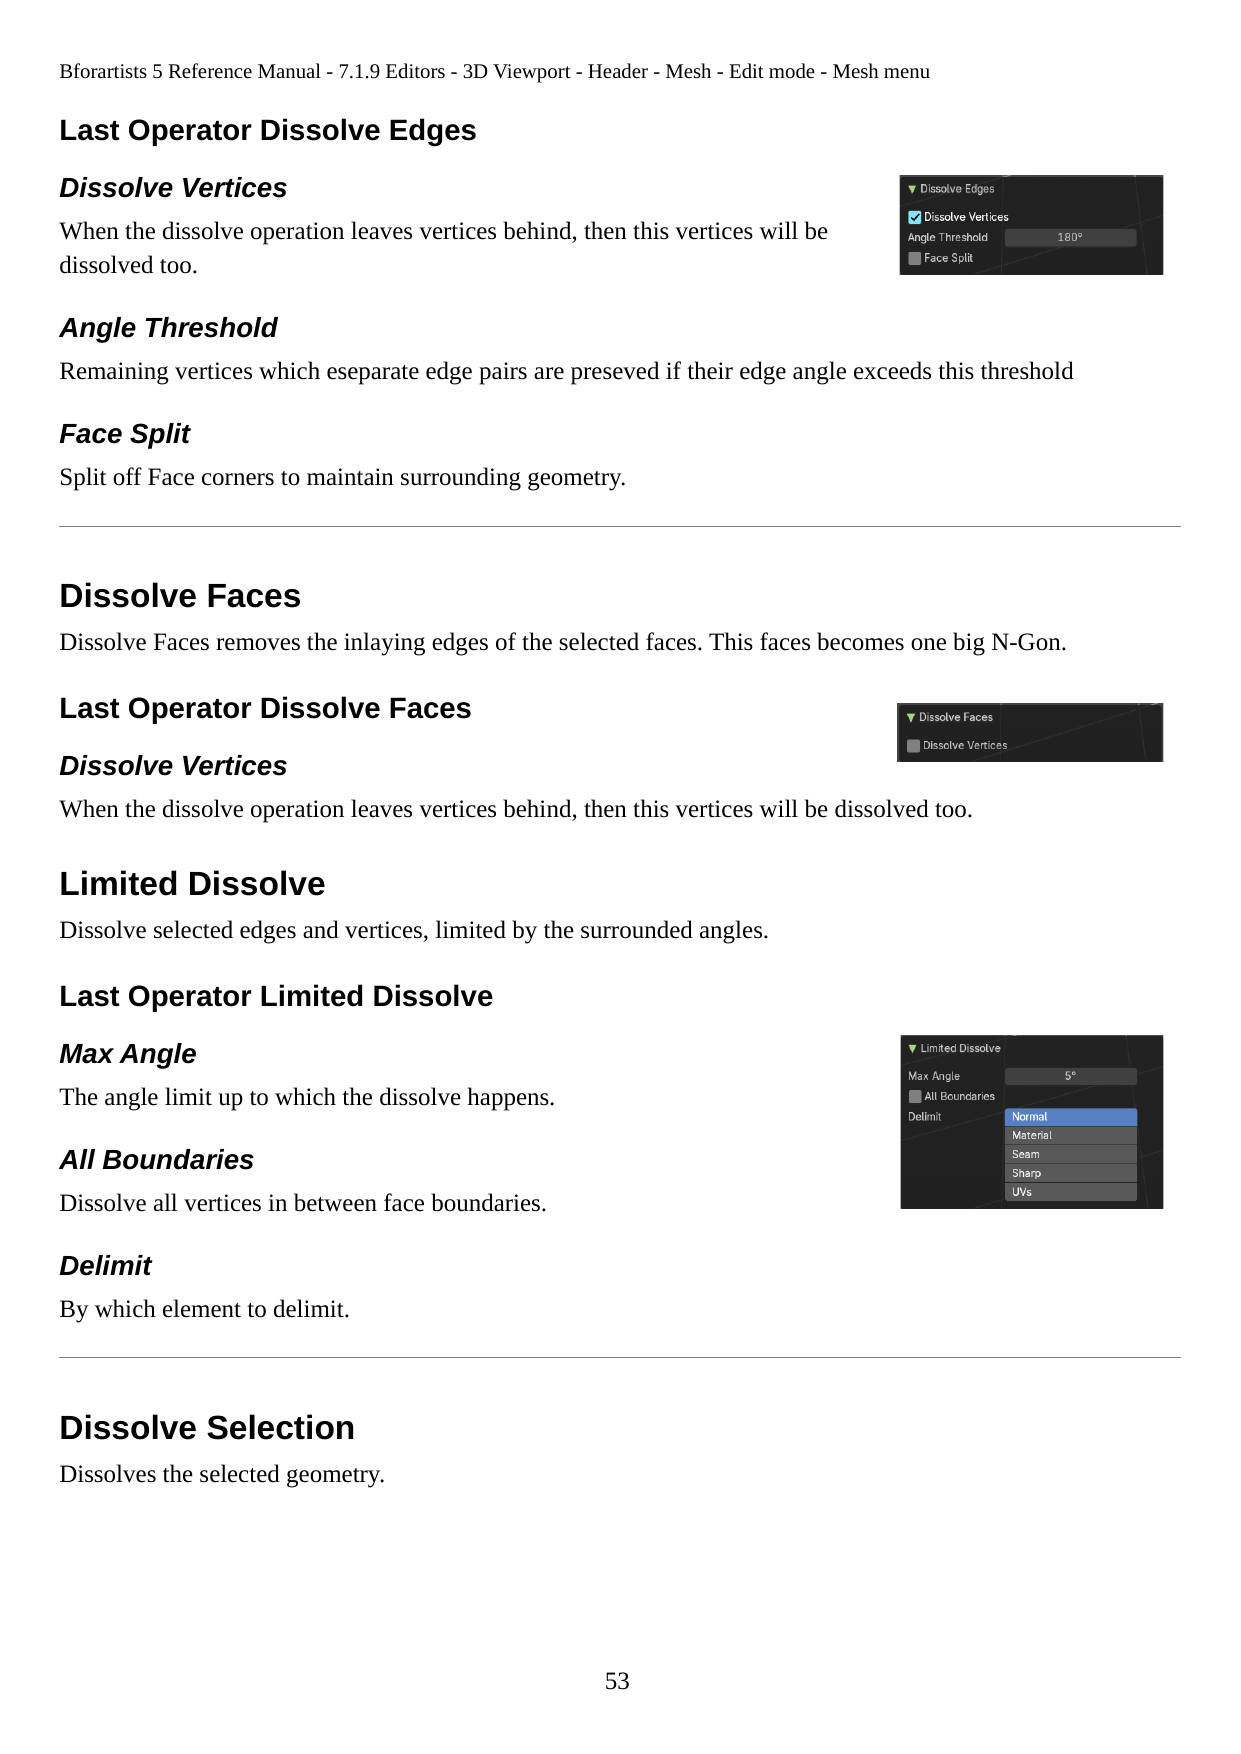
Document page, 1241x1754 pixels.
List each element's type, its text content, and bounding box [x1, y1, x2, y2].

text Split off Face corners to maintain surrounding geometry. [59, 462, 1181, 491]
subtitle Last Operator Dissolve Faces [59, 691, 1181, 725]
text Dissolve all vertices in between face boundaries. [59, 1188, 1181, 1217]
subtitle Limited Dissolve [59, 864, 1181, 903]
text Remaining vertices which eseparate edge pairs are preseved if their edge angle exceeds this threshold [59, 356, 1181, 385]
subtitle [1164, 1143, 1181, 1175]
text Dissolve Faces removes the inlaying edges of the selected faces. This faces becomes one big N-Gon. [59, 627, 1181, 656]
subtitle Max Angle [59, 1037, 900, 1069]
picture [899, 175, 1164, 275]
subtitle Dissolve Selection [59, 1408, 1181, 1446]
subtitle Delimit [59, 1249, 1181, 1281]
text When the dissolve operation leaves vertices behind, then this vertices will be dissolved too. [59, 216, 1181, 279]
subtitle Last Operator Dissolve Edges [59, 113, 1181, 146]
text Dissolve selected edges and vertices, limited by the surrounded angles. [59, 915, 1181, 944]
subtitle Face Split [59, 418, 1181, 449]
subtitle Dissolve Vertices [59, 750, 1181, 782]
text Dissolves the selected geometry. [59, 1459, 1181, 1488]
text By which element to delimit. [59, 1294, 1181, 1322]
subtitle Dissolve Vertices [59, 171, 1181, 203]
subtitle Last Operator Limited Dissolve [59, 979, 1181, 1012]
subtitle Dissolve Faces [59, 576, 1181, 615]
subtitle All Boundaries [59, 1143, 900, 1175]
text When the dissolve operation leaves vertices behind, then this vertices will be dissolved too. [59, 794, 1181, 823]
text The angle limit up to which the dissolve happens. [59, 1082, 900, 1111]
picture [900, 1035, 1164, 1209]
subtitle Angle Threshold [59, 312, 1181, 344]
subtitle [1164, 1037, 1181, 1069]
picture [897, 703, 1164, 762]
